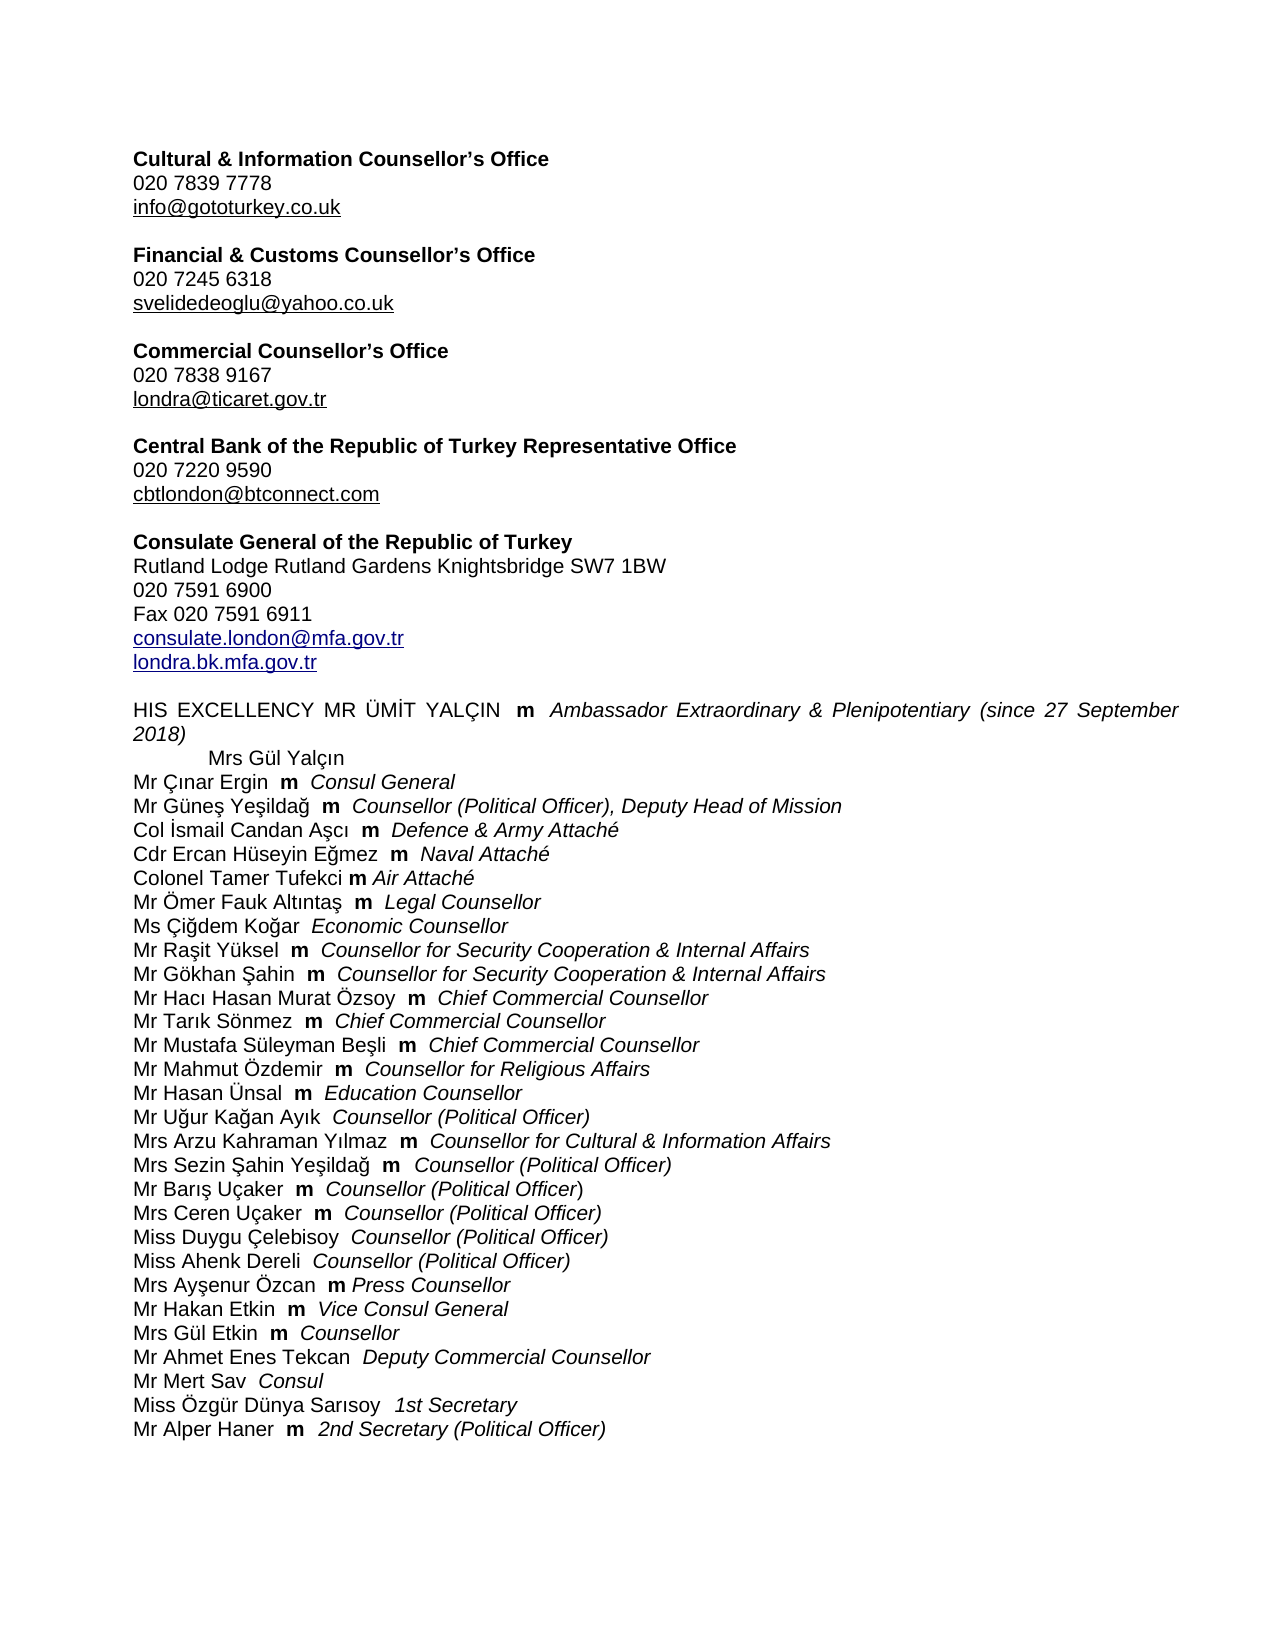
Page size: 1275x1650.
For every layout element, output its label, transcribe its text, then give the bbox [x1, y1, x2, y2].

text Mrs Gül Etkin m Counsellor [133, 1321, 1181, 1345]
text Mr Mustafa Süleyman Beşli m Chief Commercial Counsellor [133, 1033, 1181, 1057]
text Consulate General of the Republic of Turkey [133, 530, 1181, 554]
text cbtlondon@btconnect.com [133, 482, 1181, 506]
text Mr Hakan Etkin m Vice Consul General [133, 1297, 1181, 1321]
text Colonel Tamer Tufekci m Air Attaché [133, 866, 1181, 889]
text Mr Hacı Hasan Murat Özsoy m Chief Commercial Counsellor [133, 985, 1181, 1009]
text 020 7839 7778 [133, 171, 1181, 195]
text Mr Hasan Ünsal m Education Counsellor [133, 1081, 1181, 1105]
text 020 7591 6900 [133, 578, 1181, 602]
text Cdr Ercan Hüseyin Eğmez m Naval Attaché [133, 842, 1181, 866]
text Col İsmail Candan Aşcı m Defence & Army Attaché [133, 818, 1181, 842]
text Mrs Arzu Kahraman Yılmaz m Counsellor for Cultural & Information Affairs [133, 1129, 1181, 1153]
text Mr Gökhan Şahin m Counsellor for Security Cooperation & Internal Affairs [133, 961, 1181, 985]
text Mrs Gül Yalçın [208, 746, 1181, 770]
text Mr Mahmut Özdemir m Counsellor for Religious Affairs [133, 1057, 1181, 1081]
text consulate.london@mfa.gov.tr [133, 626, 1181, 650]
text Mr Ömer Fauk Altıntaş m Legal Counsellor [133, 889, 1181, 913]
text Cultural & Information Counsellor’s Office [133, 147, 1181, 171]
text londra@ticaret.gov.tr [133, 386, 1181, 410]
text Mr Güneş Yeşildağ m Counsellor (Political Officer), Deputy Head of Mission [133, 794, 1181, 818]
text Miss Duygu Çelebisoy Counsellor (Political Officer) [133, 1225, 1181, 1249]
text Mrs Ceren Uçaker m Counsellor (Political Officer) [133, 1201, 1181, 1225]
text Mrs Ayşenur Özcan m Press Counsellor [133, 1273, 1181, 1297]
text Rutland Lodge Rutland Gardens Knightsbridge SW7 1BW [133, 554, 1181, 578]
text Mr Ahmet Enes Tekcan Deputy Commercial Counsellor [133, 1345, 1181, 1369]
text Mr Tarık Sönmez m Chief Commercial Counsellor [133, 1009, 1181, 1033]
text Central Bank of the Republic of Turkey Representative Office [133, 434, 1181, 458]
text londra.bk.mfa.gov.tr [133, 650, 1181, 674]
text Mr Alper Haner m 2nd Secretary (Political Officer) [133, 1417, 1181, 1441]
text 020 7245 6318 [133, 267, 1181, 291]
text info@gototurkey.co.uk [133, 195, 1181, 219]
text Ms Çiğdem Koğar Economic Counsellor [133, 913, 1181, 937]
text Mr Çınar Ergin m Consul General [133, 770, 1181, 794]
text Commercial Counsellor’s Office [133, 338, 1181, 362]
text Mr Barış Uçaker m Counsellor (Political Officer) [133, 1177, 1181, 1201]
text Miss Ahenk Dereli Counsellor (Political Officer) [133, 1249, 1181, 1273]
text Mrs Sezin Şahin Yeşildağ m Counsellor (Political Officer) [133, 1153, 1181, 1177]
text Mr Uğur Kağan Ayık Counsellor (Political Officer) [133, 1105, 1181, 1129]
text Fax 020 7591 6911 [133, 602, 1181, 626]
text Mr Mert Sav Consul [133, 1369, 1181, 1393]
text His Excellency Mr Ümİt YalÇin m Ambassador Extraordinary & Plenipotentiary (since 27 September 2018) [133, 698, 1181, 746]
text Mr Raşit Yüksel m Counsellor for Security Cooperation & Internal Affairs [133, 937, 1181, 961]
text Miss Özgür Dünya Sarısoy 1st Secretary [133, 1393, 1181, 1417]
text svelidedeoglu@yahoo.co.uk [133, 291, 1181, 314]
text Financial & Customs Counsellor’s Office [133, 243, 1181, 267]
text 020 7220 9590 [133, 458, 1181, 482]
text 020 7838 9167 [133, 362, 1181, 386]
